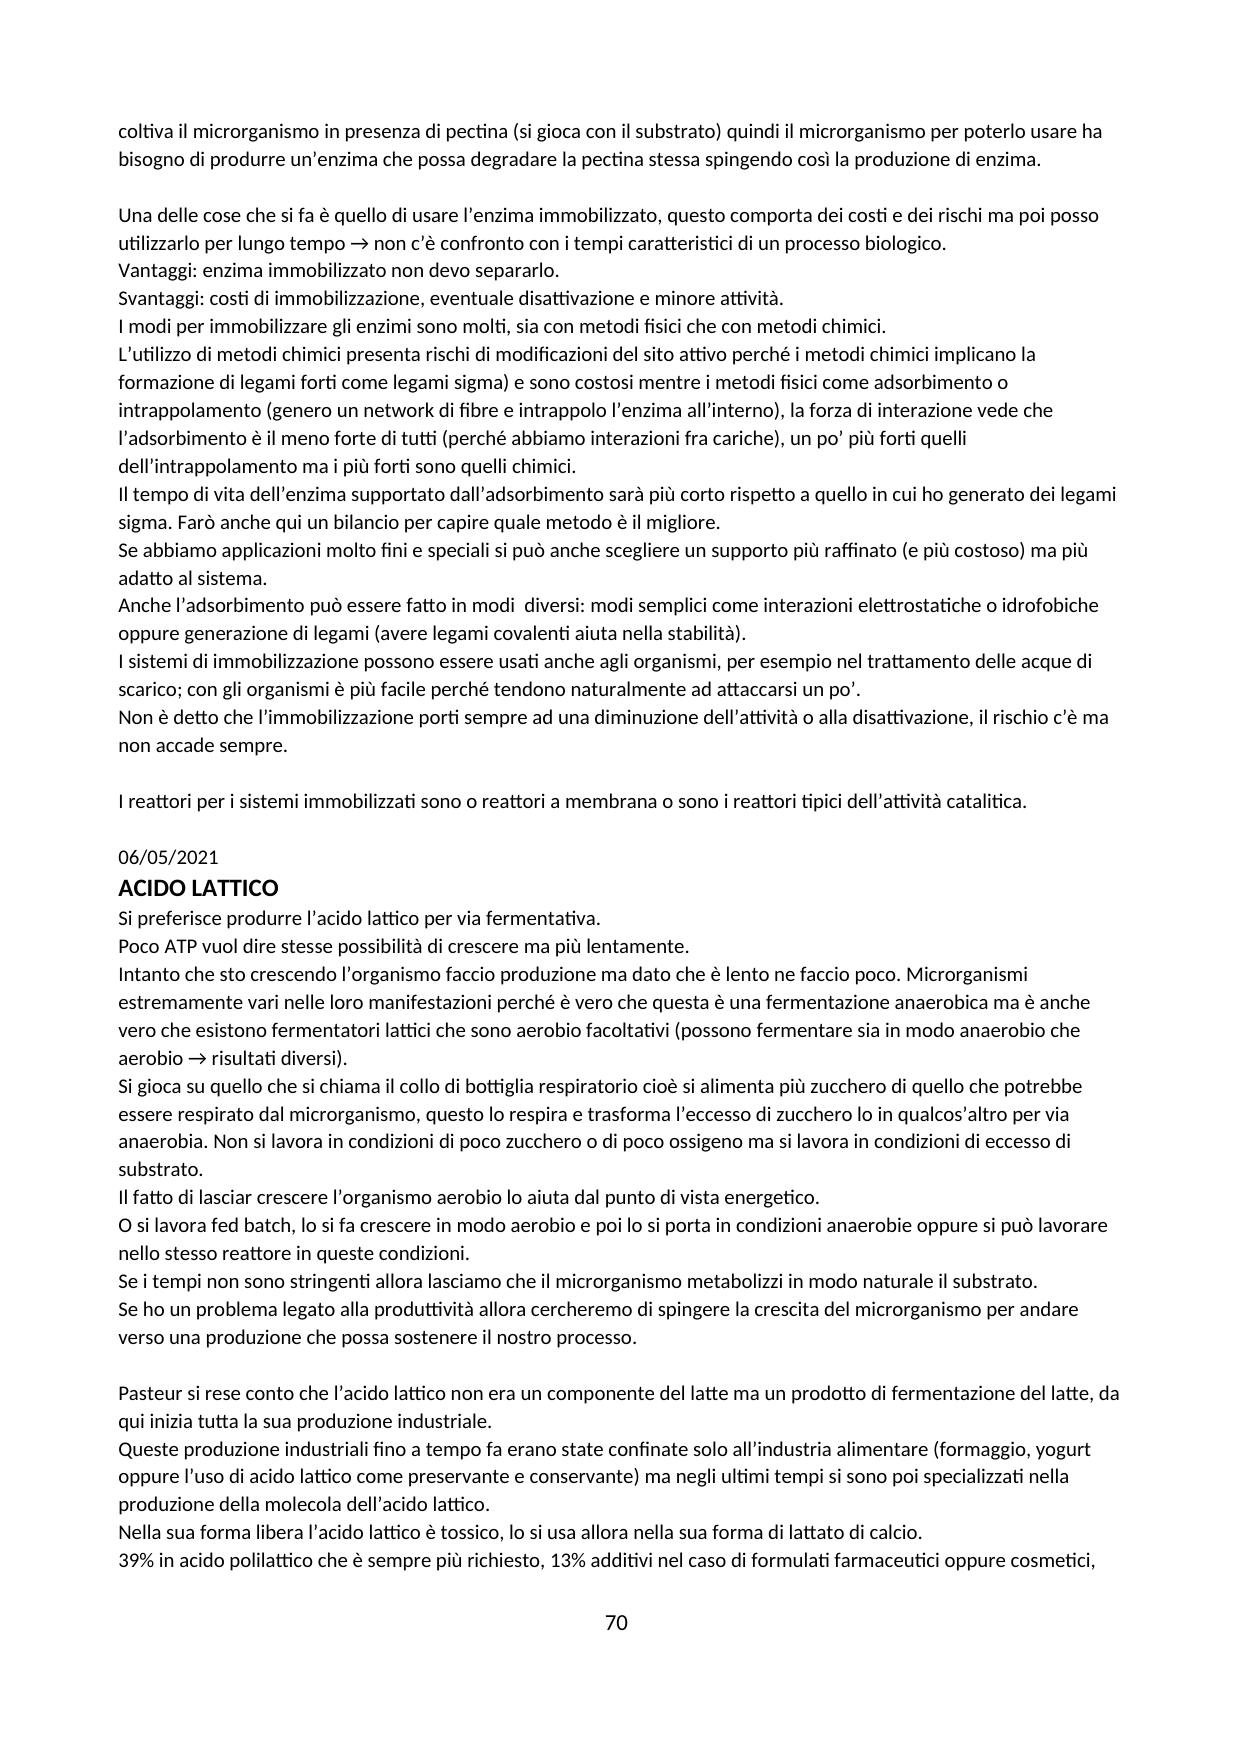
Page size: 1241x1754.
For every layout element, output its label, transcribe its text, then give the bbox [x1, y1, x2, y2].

text Svantaggi: costi di immobilizzazione, eventuale disattivazione e minore attività. I modi per immobilizzare gli enzimi sono molti, sia con metodi fisici che con metodi chimici. [118, 286, 1124, 339]
text Si gioca su quello che si chiama il collo di bottiglia respiratorio cioè si alimenta più zucchero di quello che potrebbe essere respirato dal microrganismo, questo lo respira e trasforma l’eccesso di zucchero lo in qualcos’altro per via anaerobia. Non si lavora in condizioni di poco zucchero o di poco ossigeno ma si lavora in condizioni di eccesso di substrato. Il fatto di lasciar crescere l’organismo aerobio lo aiuta dal punto di vista energetico. [118, 1073, 1124, 1210]
text O si lavora fed batch, lo si fa crescere in modo aerobio e poi lo si porta in condizioni anaerobie oppure si può lavorare nello stesso reattore in queste condizioni. Se i tempi non sono stringenti allora lasciamo che il microrganismo metabolizzi in modo naturale il substrato. Se ho un problema legato alla produttività allora cercheremo di spingere la crescita del microrganismo per andare verso una produzione che possa sostenere il nostro processo. Pasteur si rese conto che l’acido lattico non era un componente del latte ma un prodotto di fermentazione del latte, da qui inizia tutta la sua produzione industriale. Queste produzione industriali fino a tempo fa erano state confinate solo all’industria alimentare (formaggio, yogurt oppure l’uso di acido lattico come preservante e conservante) ma negli ultimi tempi si sono poi specializzati nella produzione della molecola dell’acido lattico. Nella sua forma libera l’acido lattico è tossico, lo si usa allora nella sua forma di lattato di calcio. 39% in acido polilattico che è sempre più richiesto, 13% additivi nel caso di formulati farmaceutici oppure cosmetici, [118, 1212, 1124, 1573]
text coltiva il microrganismo in presenza di pectina (si gioca con il substrato) quindi il microrganismo per poterlo usare ha bisogno di produrre un’enzima che possa degradare la pectina stessa spingendo così la produzione di enzima. Una delle cose che si fa è quello di usare l’enzima immobilizzato, questo comporta dei costi e dei rischi ma poi posso utilizzarlo per lungo tempo → non c’è confronto con i tempi caratteristici di un processo biologico. Vantaggi: enzima immobilizzato non devo separarlo. [118, 118, 1124, 283]
text L’utilizzo di metodi chimici presenta rischi di modificazioni del sito attivo perché i metodi chimici implicano la formazione di legami forti come legami sigma) e sono costosi mentre i metodi fisici come adsorbimento o intrappolamento (genero un network di fibre e intrappolo l’enzima all’interno), la forza di interazione vede che l’adsorbimento è il meno forte di tutti (perché abbiamo interazioni fra cariche), un po’ più forti quelli dell’intrappolamento ma i più forti sono quelli chimici. Il tempo di vita dell’enzima supportato dall’adsorbimento sarà più corto rispetto a quello in cui ho generato dei legami sigma. Farò anche qui un bilancio per capire quale metodo è il migliore. Se abbiamo applicazioni molto fini e speciali si può anche scegliere un supporto più raffinato (e più costoso) ma più adatto al sistema. Anche l’adsorbimento può essere fatto in modi diversi: modi semplici come interazioni elettrostatiche o idrofobiche oppure generazione di legami (avere legami covalenti aiuta nella stabilità). I sistemi di immobilizzazione possono essere usati anche agli organismi, per esempio nel trattamento delle acque di scarico; con gli organismi è più facile perché tendono naturalmente ad attaccarsi un po’. Non è detto che l’immobilizzazione porti sempre ad una diminuzione dell’attività o alla disattivazione, il rischio c’è ma non accade sempre. I reattori per i sistemi immobilizzati sono o reattori a membrana o sono i reattori tipici dell’attività catalitica. 06/05/2021 ACIDO LATTICO Si preferisce produrre l’acido lattico per via fermentativa. Poco ATP vuol dire stesse possibilità di crescere ma più lentamente. Intanto che sto crescendo l’organismo faccio produzione ma dato che è lento ne faccio poco. Microrganismi estremamente vari nelle loro manifestazioni perché è vero che questa è una fermentazione anaerobica ma è anche vero che esistono fermentatori lattici che sono aerobio facoltativi (possono fermentare sia in modo anaerobio che aerobio → risultati diversi). [118, 341, 1124, 1070]
